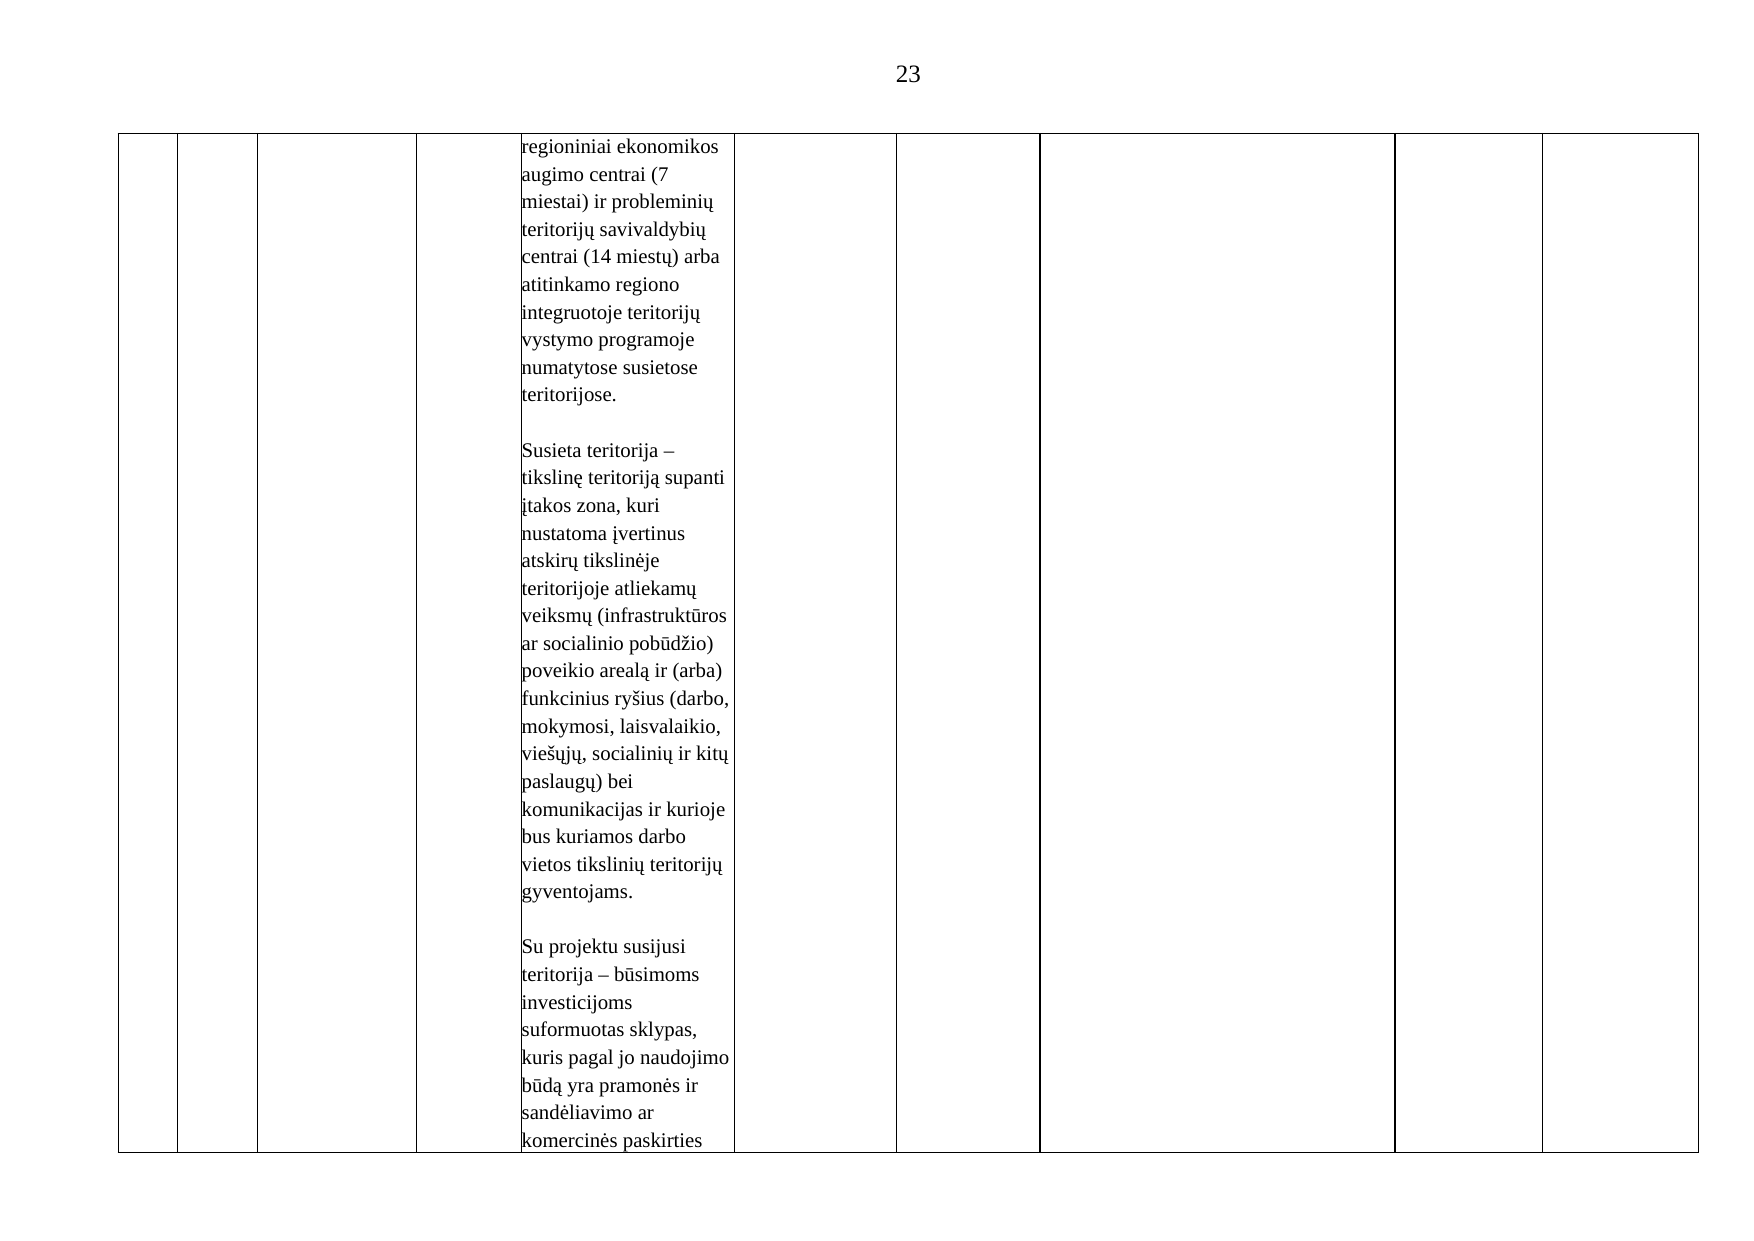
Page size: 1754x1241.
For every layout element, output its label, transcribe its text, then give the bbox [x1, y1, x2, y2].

table_cell [417, 134, 521, 1152]
table_cell [119, 134, 177, 1152]
table_cell [897, 134, 1039, 1152]
table_cell [178, 134, 257, 1152]
table_cell [1396, 134, 1542, 1152]
table_cell [258, 134, 416, 1152]
table_cell [735, 134, 896, 1152]
table_cell regioniniai ekonomikos augimo centrai (7 miestai) ir probleminių teritorijų savivaldybių centrai (14 miestų) arba atitinkamo regiono integruotoje teritorijų vystymo programoje numatytose susietose teritorijose. Susieta teritorija – tikslinę teritoriją supanti įtakos zona, kuri nustatoma įvertinus atskirų tikslinėje teritorijoje atliekamų veiksmų (infrastruktūros ar socialinio pobūdžio) poveikio arealą ir (arba) funkcinius ryšius (darbo, mokymosi, laisvalaikio, viešųjų, socialinių ir kitų paslaugų) bei komunikacijas ir kurioje bus kuriamos darbo vietos tikslinių teritorijų gyventojams. Su projektu susijusi teritorija – būsimoms investicijoms suformuotas sklypas, kuris pagal jo naudojimo būdą yra pramonės ir sandėliavimo ar komercinės paskirties [522, 134, 734, 1152]
table_cell [1041, 134, 1394, 1152]
table_cell [1543, 134, 1698, 1152]
